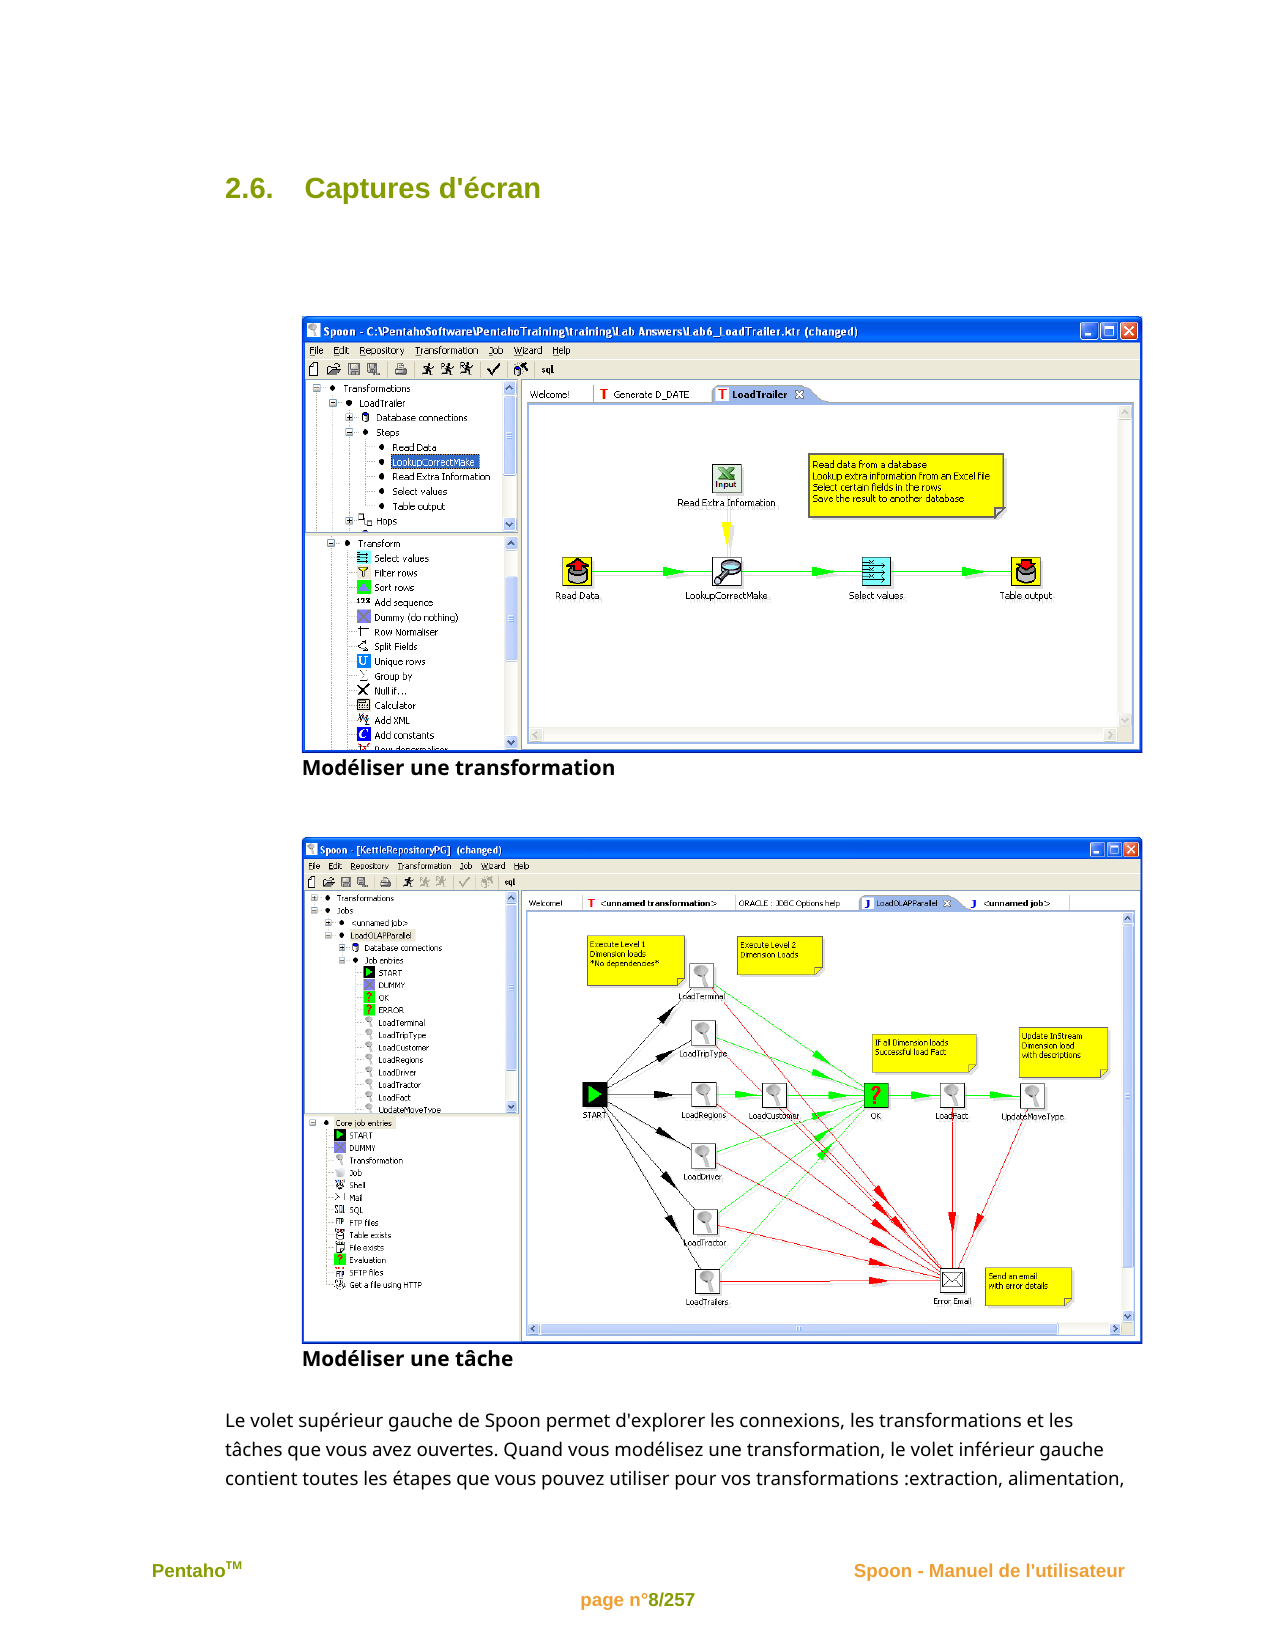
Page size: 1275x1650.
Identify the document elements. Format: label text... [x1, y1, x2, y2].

picture [301, 837, 1143, 1344]
picture [301, 316, 1143, 753]
subtitle [225, 286, 1069, 783]
text Le volet supérieur gauche de Spoon permet d'explorer les connexions, les transformations et les tâches que vous avez ouvertes. Quand vous modélisez une transformation, le volet inférieur gauche contient toutes les étapes que vous pouvez utiliser pour vos transformations :extraction, alimentation, [225, 753, 1125, 1491]
subtitle Captures d'écran [225, 175, 1125, 204]
text Modéliser une tâche [302, 1344, 1067, 1373]
text Modéliser une transformation [302, 753, 1067, 782]
text [225, 234, 1125, 316]
